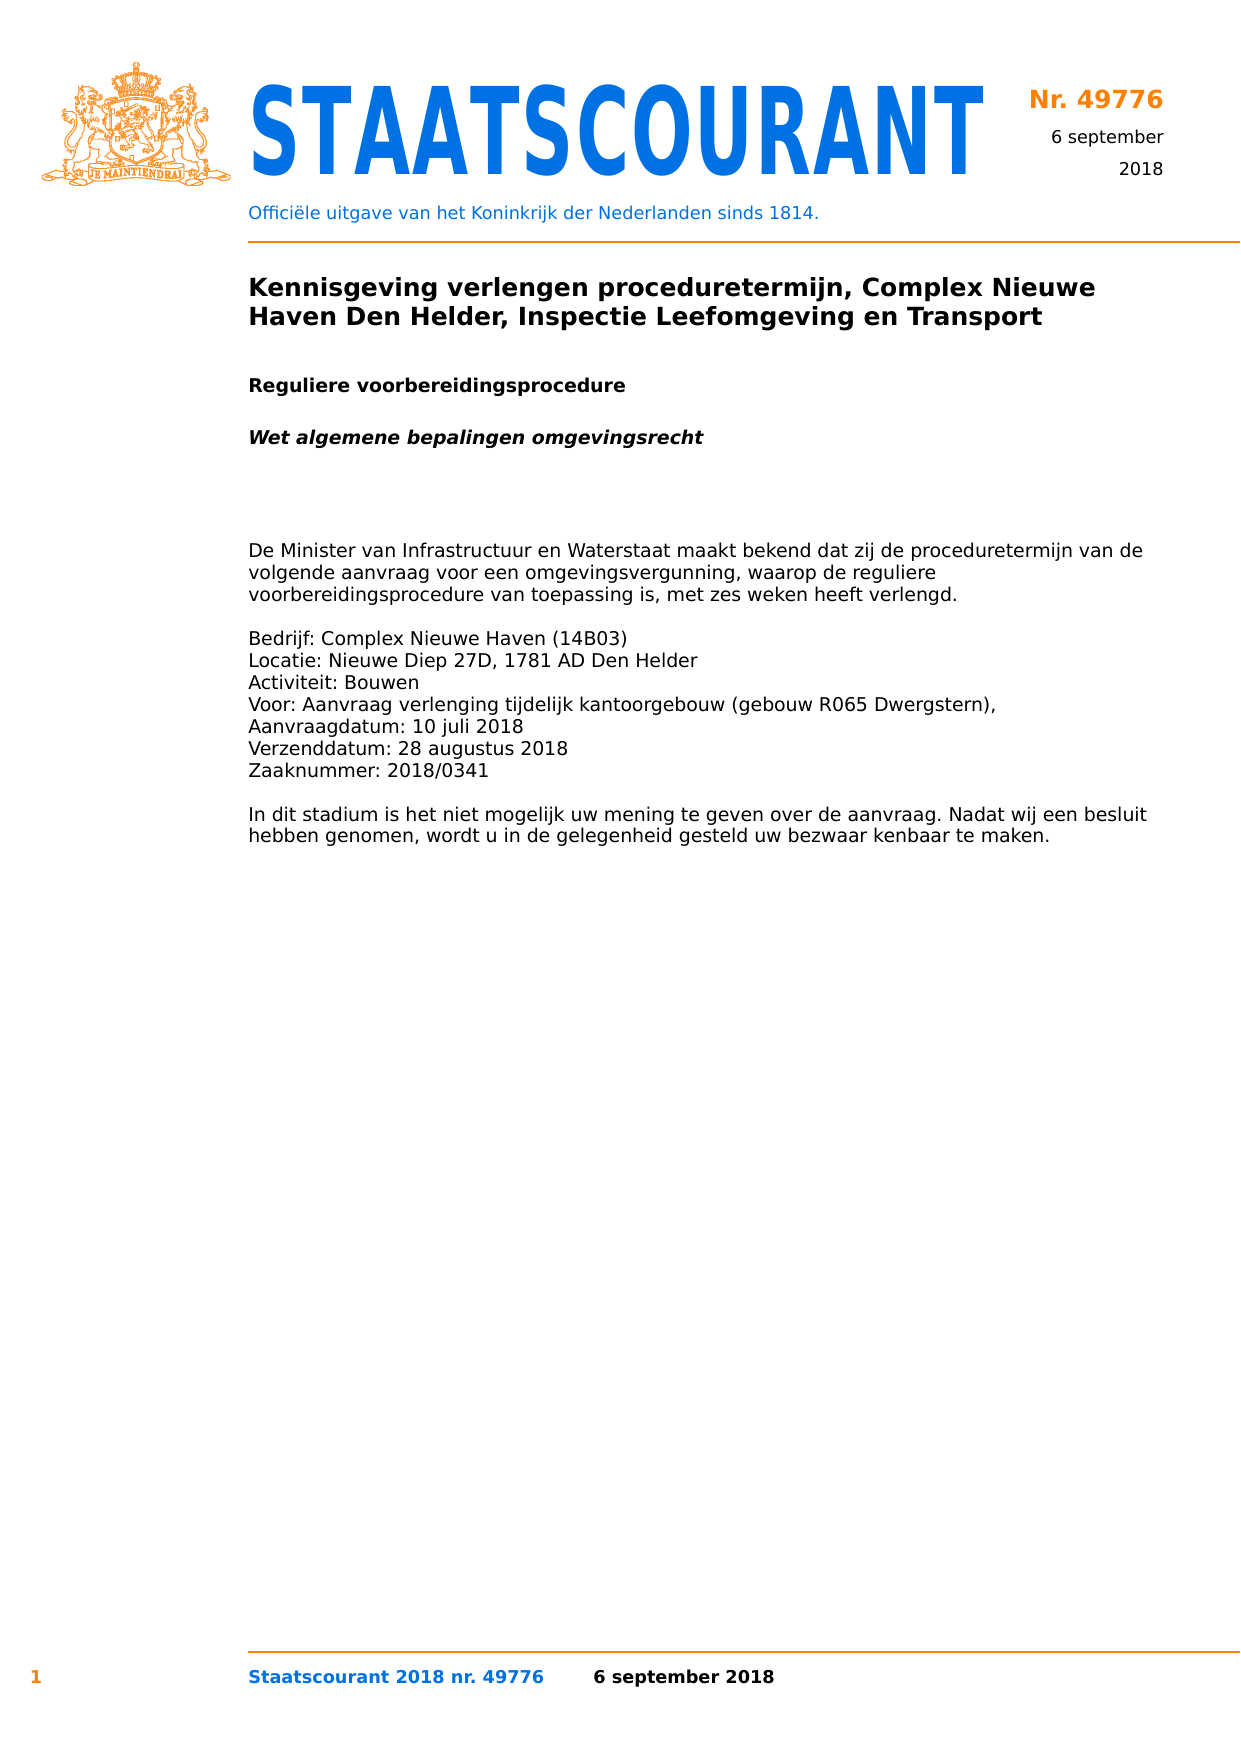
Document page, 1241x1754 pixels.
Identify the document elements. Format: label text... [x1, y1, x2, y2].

table_header Nr. 49776 [998, 62, 1240, 121]
subtitle Wet algemene bepalingen omgevingsrecht [248, 427, 1163, 449]
text Locatie: Nieuwe Diep 27D, 1781 AD Den Helder [248, 650, 1163, 672]
subtitle Reguliere voorbereidingsprocedure [248, 375, 1163, 397]
subtitle Kennisgeving verlengen proceduretermijn, Complex Nieuwe Haven Den Helder, Inspectie Leefomgeving en Transport [248, 273, 1163, 331]
picture [41, 62, 231, 186]
text Zaaknummer: 2018/0341 [248, 759, 1163, 782]
text Voor: Aanvraag verlenging tijdelijk kantoorgebouw (gebouw R065 Dwergstern), [248, 694, 1163, 716]
table_cell 6 september [998, 121, 1240, 153]
text De Minister van Infrastructuur en Waterstaat maakt bekend dat zij de proceduretermijn van de volgende aanvraag voor een omgevingsvergunning, waarop de reguliere voorbereidingsprocedure van toepassing is, met zes weken heeft verlengd. [248, 540, 1163, 606]
text Bedrijf: Complex Nieuwe Haven (14B03) [248, 628, 1163, 650]
text Aanvraagdatum: 10 juli 2018 [248, 716, 1163, 738]
text Verzenddatum: 28 augustus 2018 [248, 738, 1163, 759]
table_cell 2018 [998, 153, 1240, 203]
table_header [25, 62, 248, 241]
table_cell Officiële uitgave van het Koninkrijk der Nederlanden sinds 1814. [248, 203, 1240, 241]
text Activiteit: Bouwen [248, 672, 1163, 694]
text In dit stadium is het niet mogelijk uw mening te geven over de aanvraag. Nadat wij een besluit hebben genomen, wordt u in de gelegenheid gesteld uw bezwaar kenbaar te maken. [248, 803, 1163, 847]
table_header STAATSCOURANT [248, 62, 998, 203]
